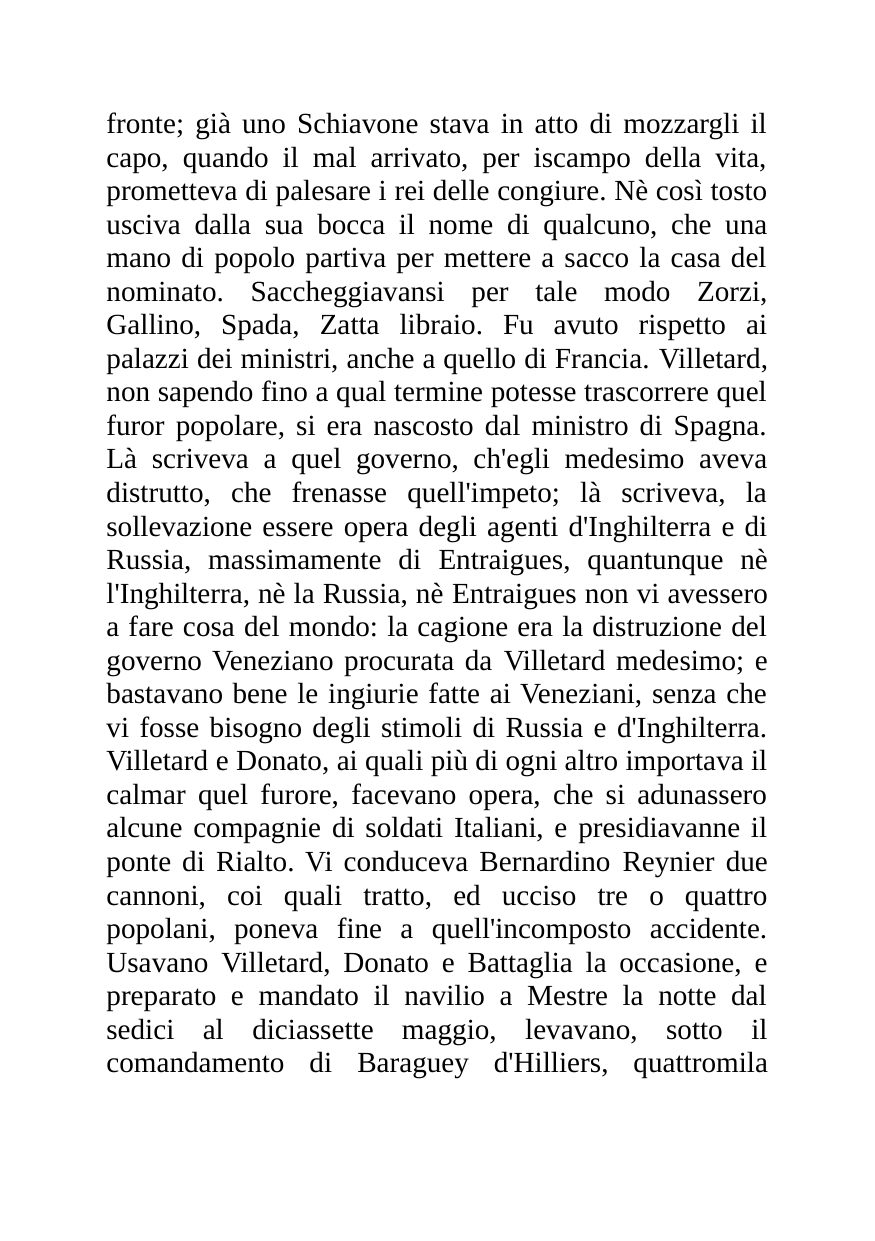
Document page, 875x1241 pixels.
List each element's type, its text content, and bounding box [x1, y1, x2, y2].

text fronte; già uno Schiavone stava in atto di mozzargli il capo, quando il mal arrivato, per iscampo della vita, prometteva di palesare i rei delle congiure. Nè così tosto usciva dalla sua bocca il nome di qualcuno, che una mano di popolo partiva per mettere a sacco la casa del nominato. Saccheggiavansi per tale modo Zorzi, Gallino, Spada, Zatta libraio. Fu avuto rispetto ai palazzi dei ministri, anche a quello di Francia. Villetard, non sapendo fino a qual termine potesse trascorrere quel furor popolare, si era nascosto dal ministro di Spagna. Là scriveva a quel governo, ch'egli medesimo aveva distrutto, che frenasse quell'impeto; là scriveva, la sollevazione essere opera degli agenti d'Inghilterra e di Russia, massimamente di Entraigues, quantunque nè l'Inghilterra, nè la Russia, nè Entraigues non vi avessero a fare cosa del mondo: la cagione era la distruzione del governo Veneziano procurata da Villetard medesimo; e bastavano bene le ingiurie fatte ai Veneziani, senza che vi fosse bisogno degli stimoli di Russia e d'Inghilterra. Villetard e Donato, ai quali più di ogni altro importava il calmar quel furore, facevano opera, che si adunassero alcune compagnie di soldati Italiani, e presidiavanne il ponte di Rialto. Vi conduceva Bernardino Reynier due cannoni, coi quali tratto, ed ucciso tre o quattro popolani, poneva fine a quell'incomposto accidente. Usavano Villetard, Donato e Battaglia la occasione, e preparato e mandato il navilio a Mestre la notte dal sedici al diciassette maggio, levavano, sotto il comandamento di Baraguey d'Hilliers, quattromila [106, 106, 768, 1079]
